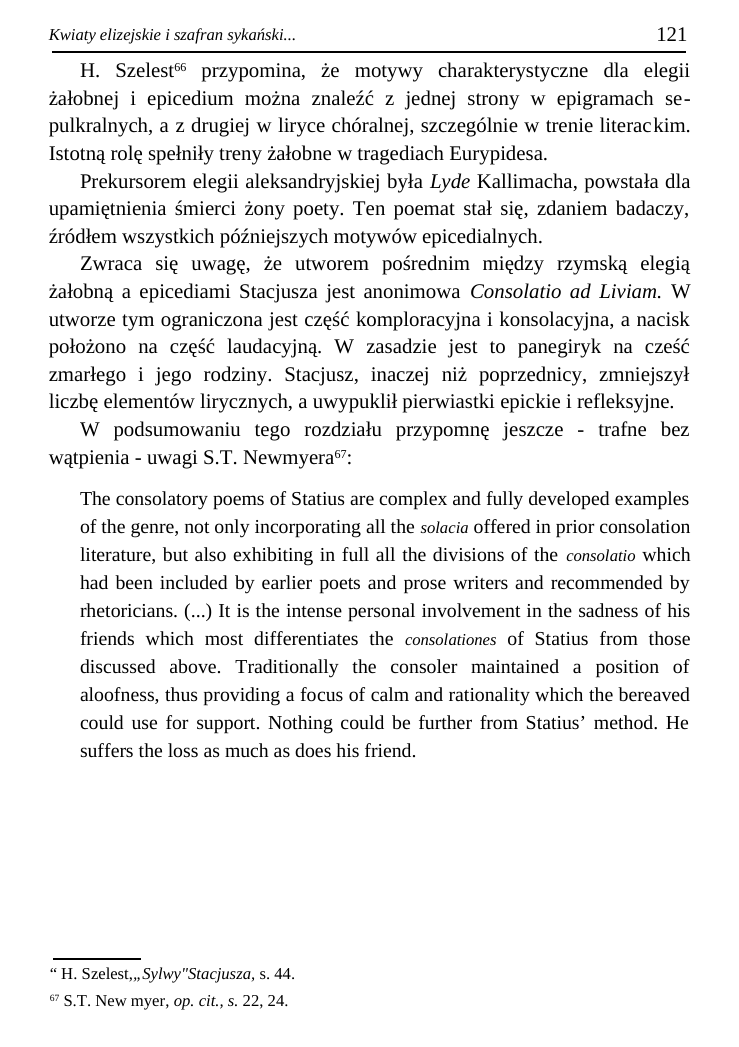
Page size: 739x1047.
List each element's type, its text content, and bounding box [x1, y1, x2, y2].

text 67 S.T. New myer, op. cit., s. 22, 24. [49, 991, 356, 1010]
text “ H. Szelest,„Sylwy"Stacjusza, s. 44. [49, 963, 356, 983]
text Prekursorem elegii aleksandryjskiej była Lyde Kallimacha, powsta­ła dla upamiętnienia śmierci żony poety. Ten poemat stał się, zdaniem badaczy, źródłem wszystkich późniejszych motywów epicedialnych. [48, 168, 691, 248]
text W podsumowaniu tego rozdziału przypomnę jeszcze - trafne bez wątpienia - uwagi S.T. Newmyera67: [48, 417, 691, 469]
text H. Szelest66 przypomina, że motywy charakterystyczne dla elegii żałobnej i epicedium można znaleźć z jednej strony w epigramach se­pulkralnych, a z drugiej w liryce chóralnej, szczególnie w trenie literac­kim. Istotną rolę spełniły treny żałobne w tragediach Eurypidesa. [48, 58, 691, 165]
text 121 [656, 22, 688, 46]
text Kwiaty elizejskie i szafran sykański... [48, 25, 351, 44]
text The consolatory poems of Statius are complex and fully developed examples of the genre, not only incorporating all the solacia offered in prior consolation literature, but also exhibiting in full all the divisions of the consolatio which had been included by earlier poets and prose writers and recommended by rhetoricians. (...) It is the intense perso­nal involvement in the sadness of his friends which most differentiates the consolationes of Statius from those discussed above. Traditionally the consoler maintained a position of aloofness, thus providing a fo­cus of calm and rationality which the bereaved could use for support. Nothing could be further from Statius’ method. He suffers the loss as much as does his friend. [80, 487, 691, 762]
text Zwraca się uwagę, że utworem pośrednim między rzymską elegią żałobną a epicediami Stacjusza jest anonimowa Consolatio ad Liviam. W utworze tym ograniczona jest część komploracyjna i konsolacyjna, a nacisk położono na część laudacyjną. W zasadzie jest to panegiryk na cześć zmarłego i jego rodziny. Stacjusz, inaczej niż poprzednicy, zmniejszył liczbę elementów lirycznych, a uwypuklił pierwiastki epic­kie i refleksyjne. [48, 251, 691, 413]
